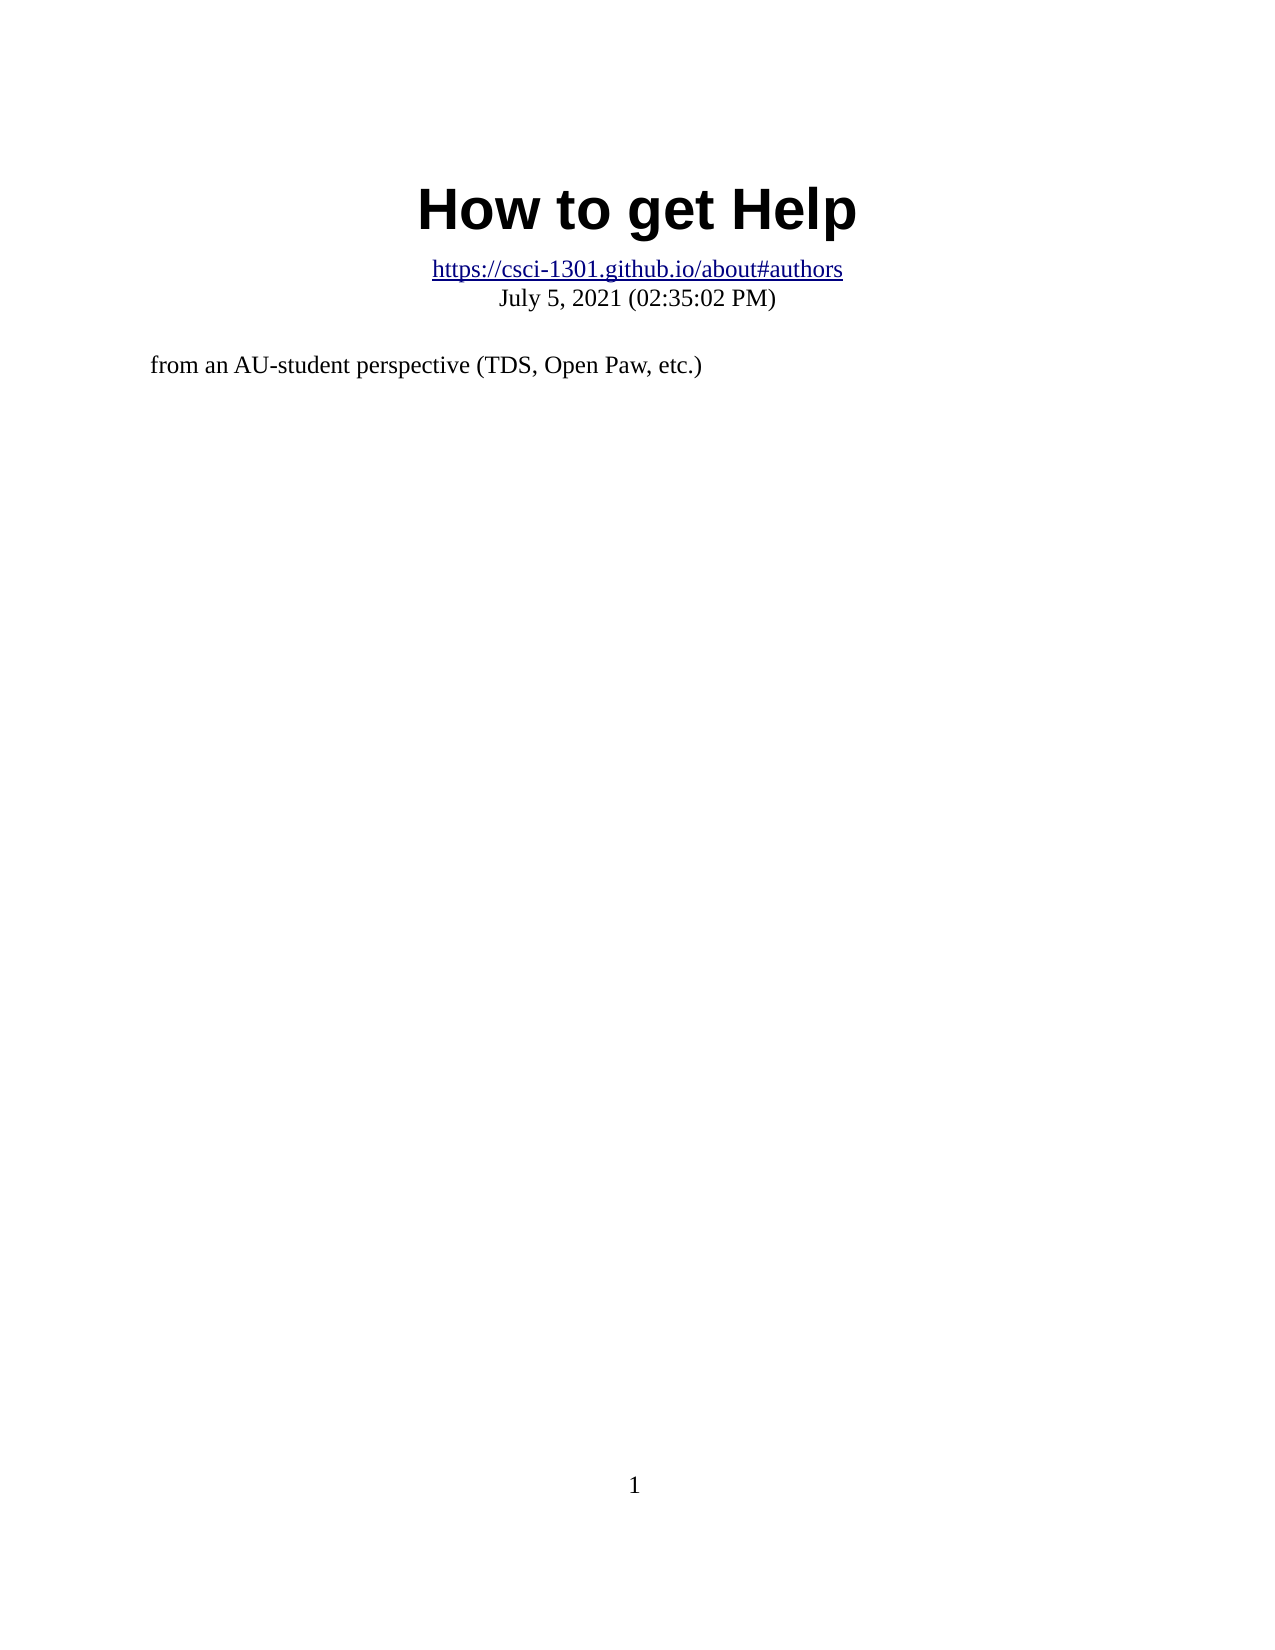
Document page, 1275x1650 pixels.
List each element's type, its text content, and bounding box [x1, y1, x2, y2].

title How to get Help [150, 175, 1125, 242]
text from an AU-student perspective (TDS, Open Paw, etc.) [150, 350, 1125, 378]
text July 5, 2021 (02:35:02 PM) [150, 283, 1125, 312]
text https://csci-1301.github.io/about#authors [150, 254, 1125, 283]
